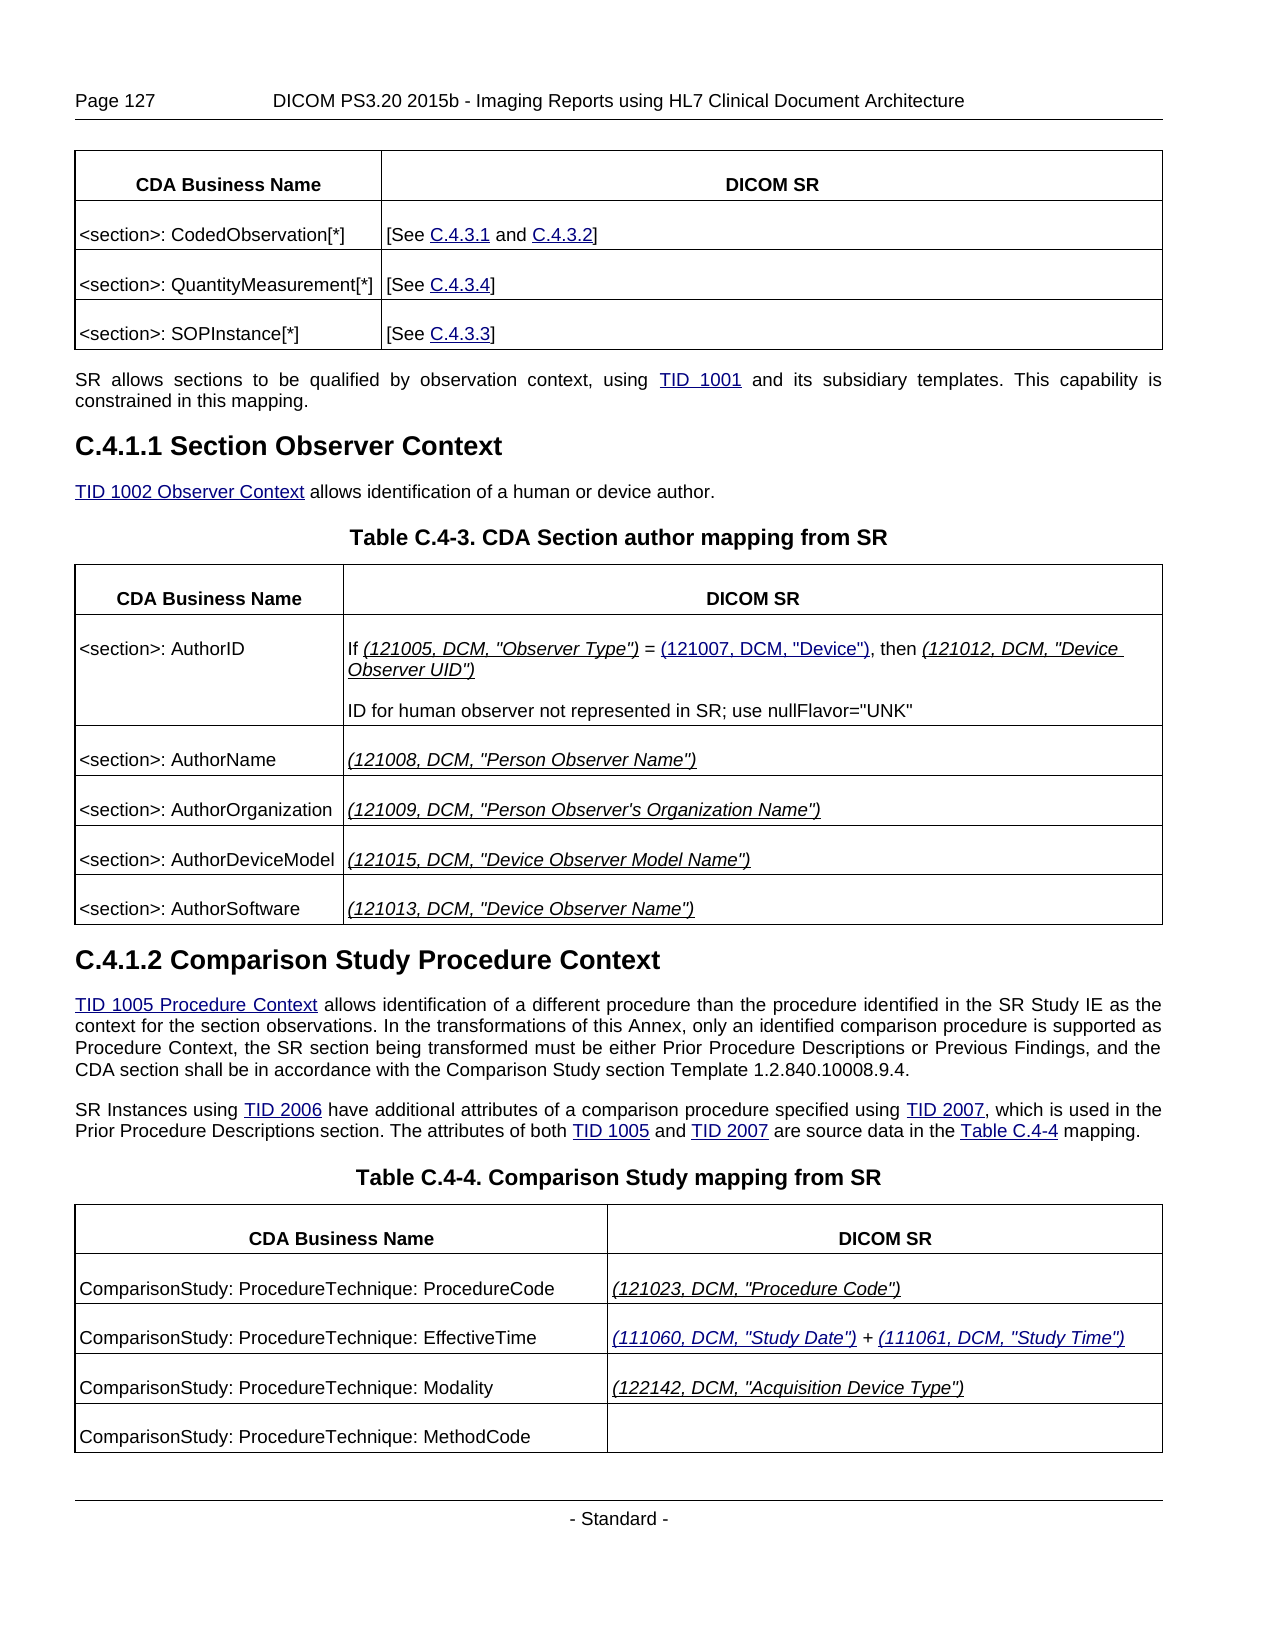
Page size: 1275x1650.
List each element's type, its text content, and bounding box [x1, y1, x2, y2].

table_cell <section>: AuthorOrganization [76, 776, 343, 824]
table_cell ComparisonStudy: ProcedureTechnique: MethodCode [76, 1404, 607, 1452]
table_cell [See C.4.3.3] [382, 300, 1162, 349]
table_cell <section>: AuthorName [76, 726, 343, 775]
table_cell (121008, DCM, "Person Observer Name") [344, 726, 1162, 775]
table_cell <section>: AuthorDeviceModel [76, 826, 343, 874]
table_header DICOM SR [382, 151, 1162, 200]
table_cell [608, 1404, 1162, 1452]
table_header CDA Business Name [76, 1205, 607, 1253]
table_cell ComparisonStudy: ProcedureTechnique: Modality [76, 1354, 607, 1402]
text C.4.1.2 Comparison Study Procedure Context [75, 944, 1162, 975]
table_cell [See C.4.3.1 and C.4.3.2] [382, 201, 1162, 249]
table_header DICOM SR [344, 565, 1162, 613]
text Table C.4-4. Comparison Study mapping from SR [75, 1164, 1162, 1190]
table_cell If (121005, DCM, "Observer Type") = (121007, DCM, "Device"), then (121012, DCM, "Device Observer UID") ID for human observer not represented in SR; use nullFlavor="UNK" [344, 615, 1162, 725]
table_cell (121009, DCM, "Person Observer's Organization Name") [344, 776, 1162, 824]
table_cell ComparisonStudy: ProcedureTechnique: ProcedureCode [76, 1254, 607, 1303]
table_cell (121013, DCM, "Device Observer Name") [344, 875, 1162, 924]
table_cell (121015, DCM, "Device Observer Model Name") [344, 826, 1162, 874]
table_cell <section>: AuthorID [76, 615, 343, 725]
text C.4.1.1 Section Observer Context [75, 430, 1162, 462]
table_cell ComparisonStudy: ProcedureTechnique: EffectiveTime [76, 1304, 607, 1353]
table_cell (121023, DCM, "Procedure Code") [608, 1254, 1162, 1303]
text TID 1005 Procedure Context allows identification of a different procedure than the procedure identified in the SR Study IE as the context for the section observations. In the transformations of this Annex, only an identified comparison procedure is supported as Procedure Context, the SR section being transformed must be either Prior Procedure Descriptions or Previous Findings, and the CDA section shall be in accordance with the Comparison Study section Template 1.2.840.10008.9.4. [75, 994, 1162, 1080]
table_header CDA Business Name [76, 151, 381, 200]
table_cell (122142, DCM, "Acquisition Device Type") [608, 1354, 1162, 1402]
table_cell <section>: SOPInstance[*] [76, 300, 381, 349]
text SR Instances using TID 2006 have additional attributes of a comparison procedure specified using TID 2007, which is used in the Prior Procedure Descriptions section. The attributes of both TID 1005 and TID 2007 are source data in the Table C.4-4 mapping. [75, 1099, 1162, 1142]
table_cell <section>: QuantityMeasurement[*] [76, 250, 381, 299]
text Table C.4-3. CDA Section author mapping from SR [75, 524, 1162, 550]
text TID 1002 Observer Context allows identification of a human or device author. [75, 480, 1162, 502]
table_cell <section>: CodedObservation[*] [76, 201, 381, 249]
table_cell (111060, DCM, "Study Date") + (111061, DCM, "Study Time") [608, 1304, 1162, 1353]
table_header DICOM SR [608, 1205, 1162, 1253]
table_cell [See C.4.3.4] [382, 250, 1162, 299]
table_header CDA Business Name [76, 565, 343, 613]
table_cell <section>: AuthorSoftware [76, 875, 343, 924]
text SR allows sections to be qualified by observation context, using TID 1001 and its subsidiary templates. This capability is constrained in this mapping. [75, 368, 1162, 412]
